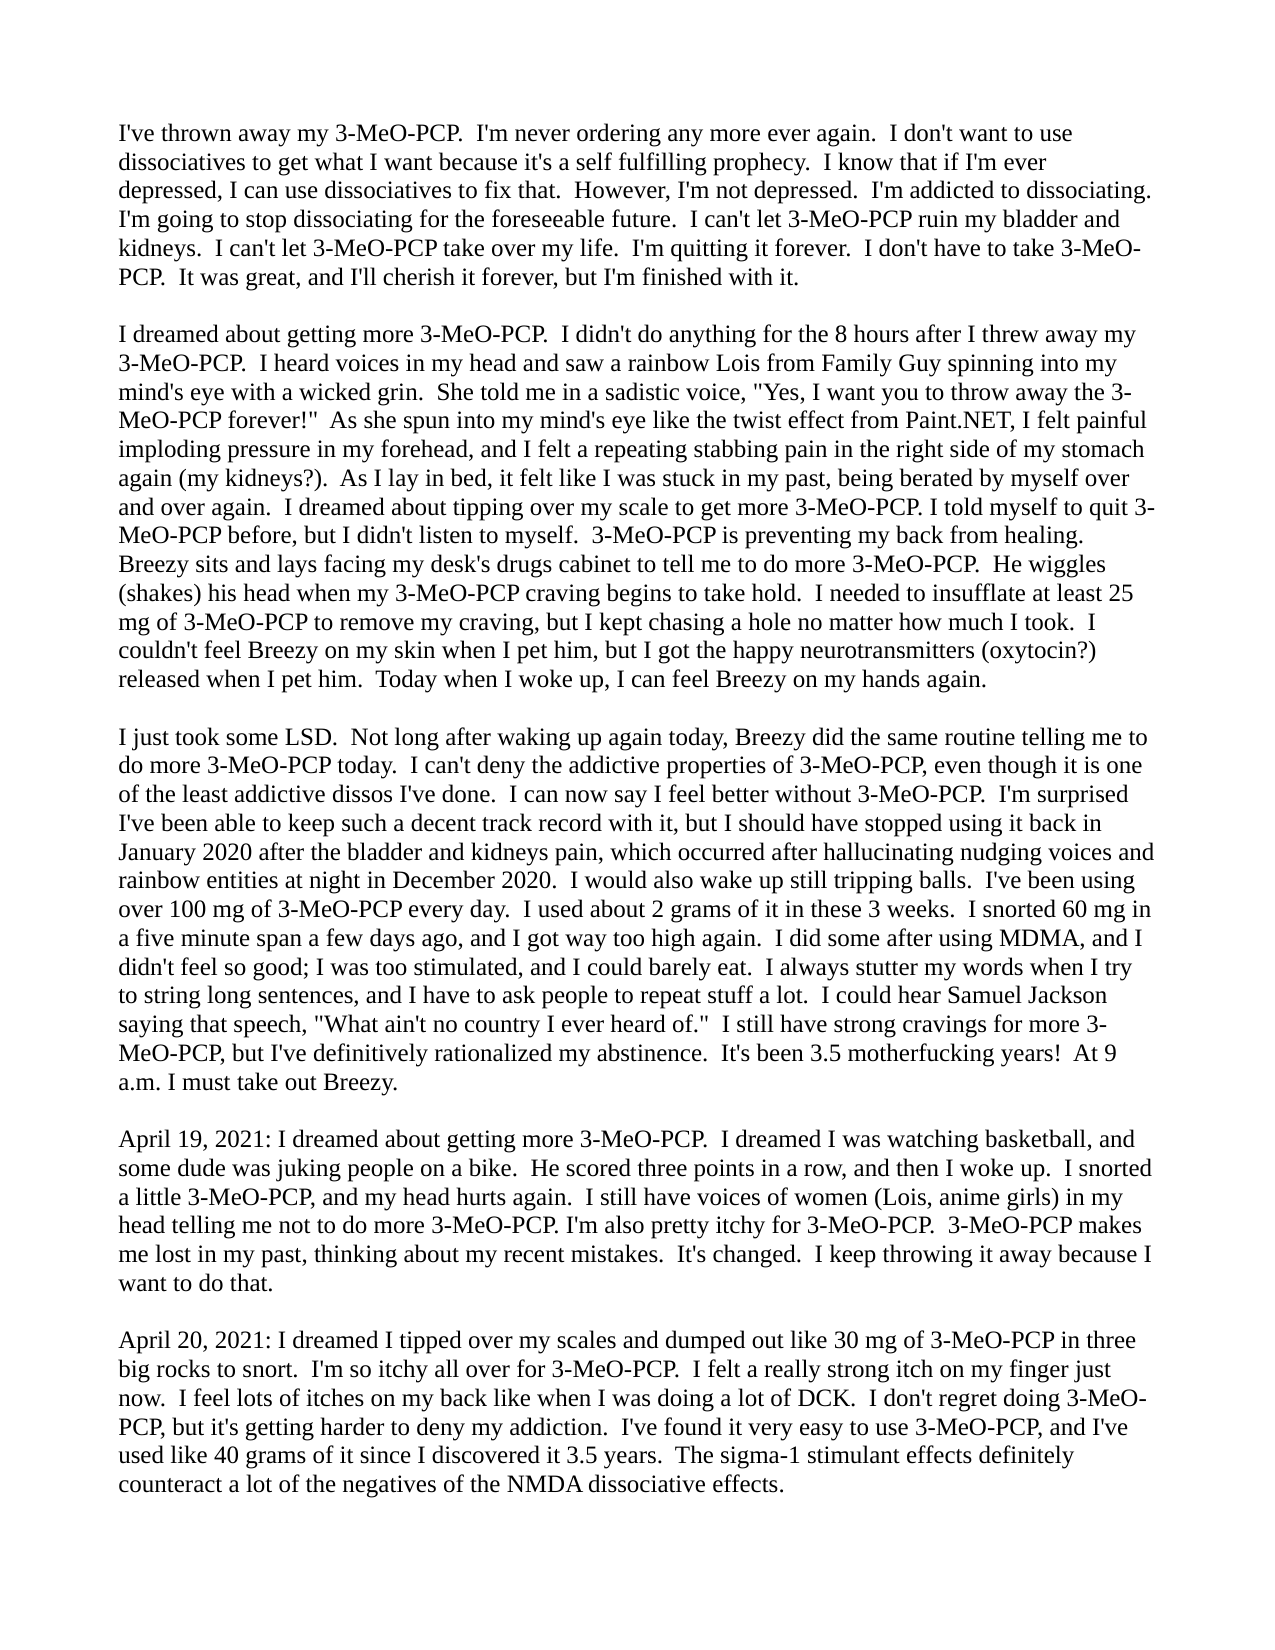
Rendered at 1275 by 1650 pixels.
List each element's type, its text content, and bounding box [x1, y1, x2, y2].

text April 19, 2021: I dreamed about getting more 3-MeO-PCP. I dreamed I was watching basketball, and some dude was juking people on a bike. He scored three points in a row, and then I woke up. I snorted a little 3-MeO-PCP, and my head hurts again. I still have voices of women (Lois, anime girls) in my head telling me not to do more 3-MeO-PCP. I'm also pretty itchy for 3-MeO-PCP. 3-MeO-PCP makes me lost in my past, thinking about my recent mistakes. It's changed. I keep throwing it away because I want to do that. [118, 1124, 1157, 1297]
text I just took some LSD. Not long after waking up again today, Breezy did the same routine telling me to do more 3-MeO-PCP today. I can't deny the addictive properties of 3-MeO-PCP, even though it is one of the least addictive dissos I've done. I can now say I feel better without 3-MeO-PCP. I'm surprised I've been able to keep such a decent track record with it, but I should have stopped using it back in January 2020 after the bladder and kidneys pain, which occurred after hallucinating nudging voices and rainbow entities at night in December 2020. I would also wake up still tripping balls. I've been using over 100 mg of 3-MeO-PCP every day. I used about 2 grams of it in these 3 weeks. I snorted 60 mg in a five minute span a few days ago, and I got way too high again. I did some after using MDMA, and I didn't feel so good; I was too stimulated, and I could barely eat. I always stutter my words when I try to string long sentences, and I have to ask people to repeat stuff a lot. I could hear Samuel Jackson saying that speech, "What ain't no country I ever heard of." I still have strong cravings for more 3-MeO-PCP, but I've definitively rationalized my abstinence. It's been 3.5 motherfucking years! At 9 a.m. I must take out Breezy. [118, 722, 1157, 1096]
text I dreamed about getting more 3-MeO-PCP. I didn't do anything for the 8 hours after I threw away my 3-MeO-PCP. I heard voices in my head and saw a rainbow Lois from Family Guy spinning into my mind's eye with a wicked grin. She told me in a sadistic voice, "Yes, I want you to throw away the 3-MeO-PCP forever!" As she spun into my mind's eye like the twist effect from Paint.NET, I felt painful imploding pressure in my forehead, and I felt a repeating stabbing pain in the right side of my stomach again (my kidneys?). As I lay in bed, it felt like I was stuck in my past, being berated by myself over and over again. I dreamed about tipping over my scale to get more 3-MeO-PCP. I told myself to quit 3-MeO-PCP before, but I didn't listen to myself. 3-MeO-PCP is preventing my back from healing. Breezy sits and lays facing my desk's drugs cabinet to tell me to do more 3-MeO-PCP. He wiggles (shakes) his head when my 3-MeO-PCP craving begins to take hold. I needed to insufflate at least 25 mg of 3-MeO-PCP to remove my craving, but I kept chasing a hole no matter how much I took. I couldn't feel Breezy on my skin when I pet him, but I got the happy neurotransmitters (oxytocin?) released when I pet him. Today when I woke up, I can feel Breezy on my hands again. [118, 319, 1157, 693]
text April 20, 2021: I dreamed I tipped over my scales and dumped out like 30 mg of 3-MeO-PCP in three big rocks to snort. I'm so itchy all over for 3-MeO-PCP. I felt a really strong itch on my finger just now. I feel lots of itches on my back like when I was doing a lot of DCK. I don't regret doing 3-MeO-PCP, but it's getting harder to deny my addiction. I've found it very easy to use 3-MeO-PCP, and I've used like 40 grams of it since I discovered it 3.5 years. The sigma-1 stimulant effects definitely counteract a lot of the negatives of the NMDA dissociative effects. [118, 1326, 1157, 1498]
text I've thrown away my 3-MeO-PCP. I'm never ordering any more ever again. I don't want to use dissociatives to get what I want because it's a self fulfilling prophecy. I know that if I'm ever depressed, I can use dissociatives to fix that. However, I'm not depressed. I'm addicted to dissociating. I'm going to stop dissociating for the foreseeable future. I can't let 3-MeO-PCP ruin my bladder and kidneys. I can't let 3-MeO-PCP take over my life. I'm quitting it forever. I don't have to take 3-MeO-PCP. It was great, and I'll cherish it forever, but I'm finished with it. [118, 118, 1157, 291]
